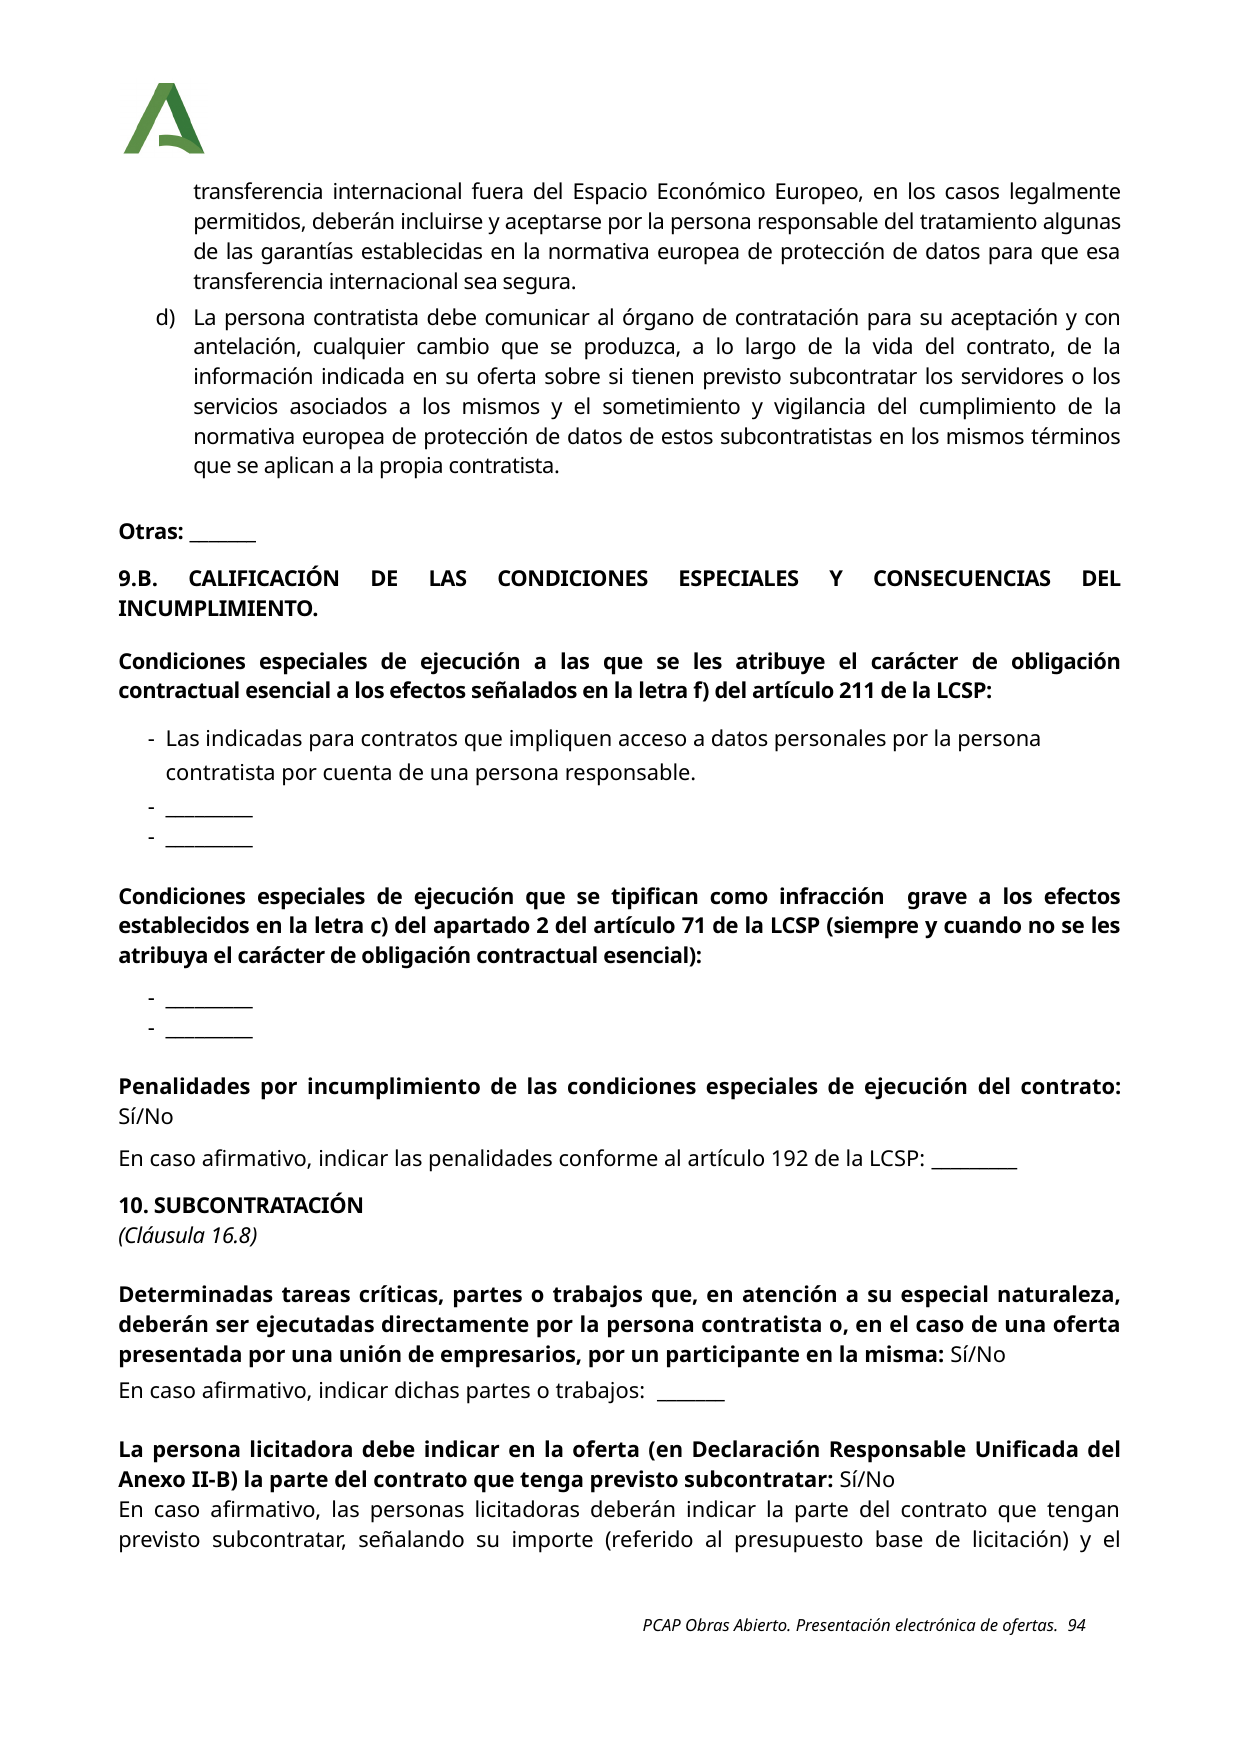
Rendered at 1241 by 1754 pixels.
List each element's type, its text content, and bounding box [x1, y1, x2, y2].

list transferencia internacional fuera del Espacio Económico Europeo, en los casos legalmente permitidos, deberán incluirse y aceptarse por la persona responsable del tratamiento algunas de las garantías establecidas en la normativa europea de protección de datos para que esa transferencia internacional sea segura. [155, 176, 1122, 296]
text Determinadas tareas críticas, partes o trabajos que, en atención a su especial naturaleza, deberán ser ejecutadas directamente por la persona contratista o, en el caso de una oferta presentada por una unión de empresarios, por un participante en la misma: Sí/No [118, 1279, 1122, 1369]
text En caso afirmativo, las personas licitadoras deberán indicar la parte del contrato que tengan previsto subcontratar, señalando su importe (referido al presupuesto base de licitación) y el [118, 1494, 1122, 1553]
list La persona contratista debe comunicar al órgano de contratación para su aceptación y con antelación, cualquier cambio que se produzca, a lo largo de la vida del contrato, de la información indicada en su oferta sobre si tienen previsto subcontratar los servidores o los servicios asociados a los mismos y el sometimiento y vigilancia del cumplimiento de la normativa europea de protección de datos de estos subcontratistas en los mismos términos que se aplican a la propia contratista. [155, 301, 1122, 480]
text - _________ [148, 821, 1122, 851]
text La persona licitadora debe indicar en la oferta (en Declaración Responsable Unificada del Anexo II-B) la parte del contrato que tenga previsto subcontratar: Sí/No [118, 1434, 1122, 1494]
text - Las indicadas para contratos que impliquen acceso a datos personales por la persona contratista por cuenta de una persona responsable. [148, 723, 1122, 787]
text 9.B. CALIFICACIÓN DE LAS CONDICIONES ESPECIALES Y CONSECUENCIAS DEL INCUMPLIMIENTO. [118, 563, 1122, 623]
text - _________ [148, 791, 1122, 821]
text 10. SUBCONTRATACIÓN [118, 1190, 1122, 1220]
text - _________ [148, 1012, 1122, 1041]
text Penalidades por incumplimiento de las condiciones especiales de ejecución del contrato: Sí/No [118, 1071, 1122, 1131]
text En caso afirmativo, indicar dichas partes o trabajos: _______ [118, 1375, 1122, 1404]
text Condiciones especiales de ejecución que se tipifican como infracción grave a los efectos establecidos en la letra c) del apartado 2 del artículo 71 de la LCSP (siempre y cuando no se les atribuya el carácter de obligación contractual esencial): [118, 881, 1122, 970]
text Otras: _______ [118, 516, 1122, 546]
text Condiciones especiales de ejecución a las que se les atribuye el carácter de obligación contractual esencial a los efectos señalados en la letra f) del artículo 211 de la LCSP: [118, 646, 1122, 705]
text - _________ [148, 982, 1122, 1012]
text (Cláusula 16.8) [118, 1220, 1122, 1250]
text En caso afirmativo, indicar las penalidades conforme al artículo 192 de la LCSP: _________ [118, 1143, 1122, 1172]
picture [119, 78, 209, 158]
